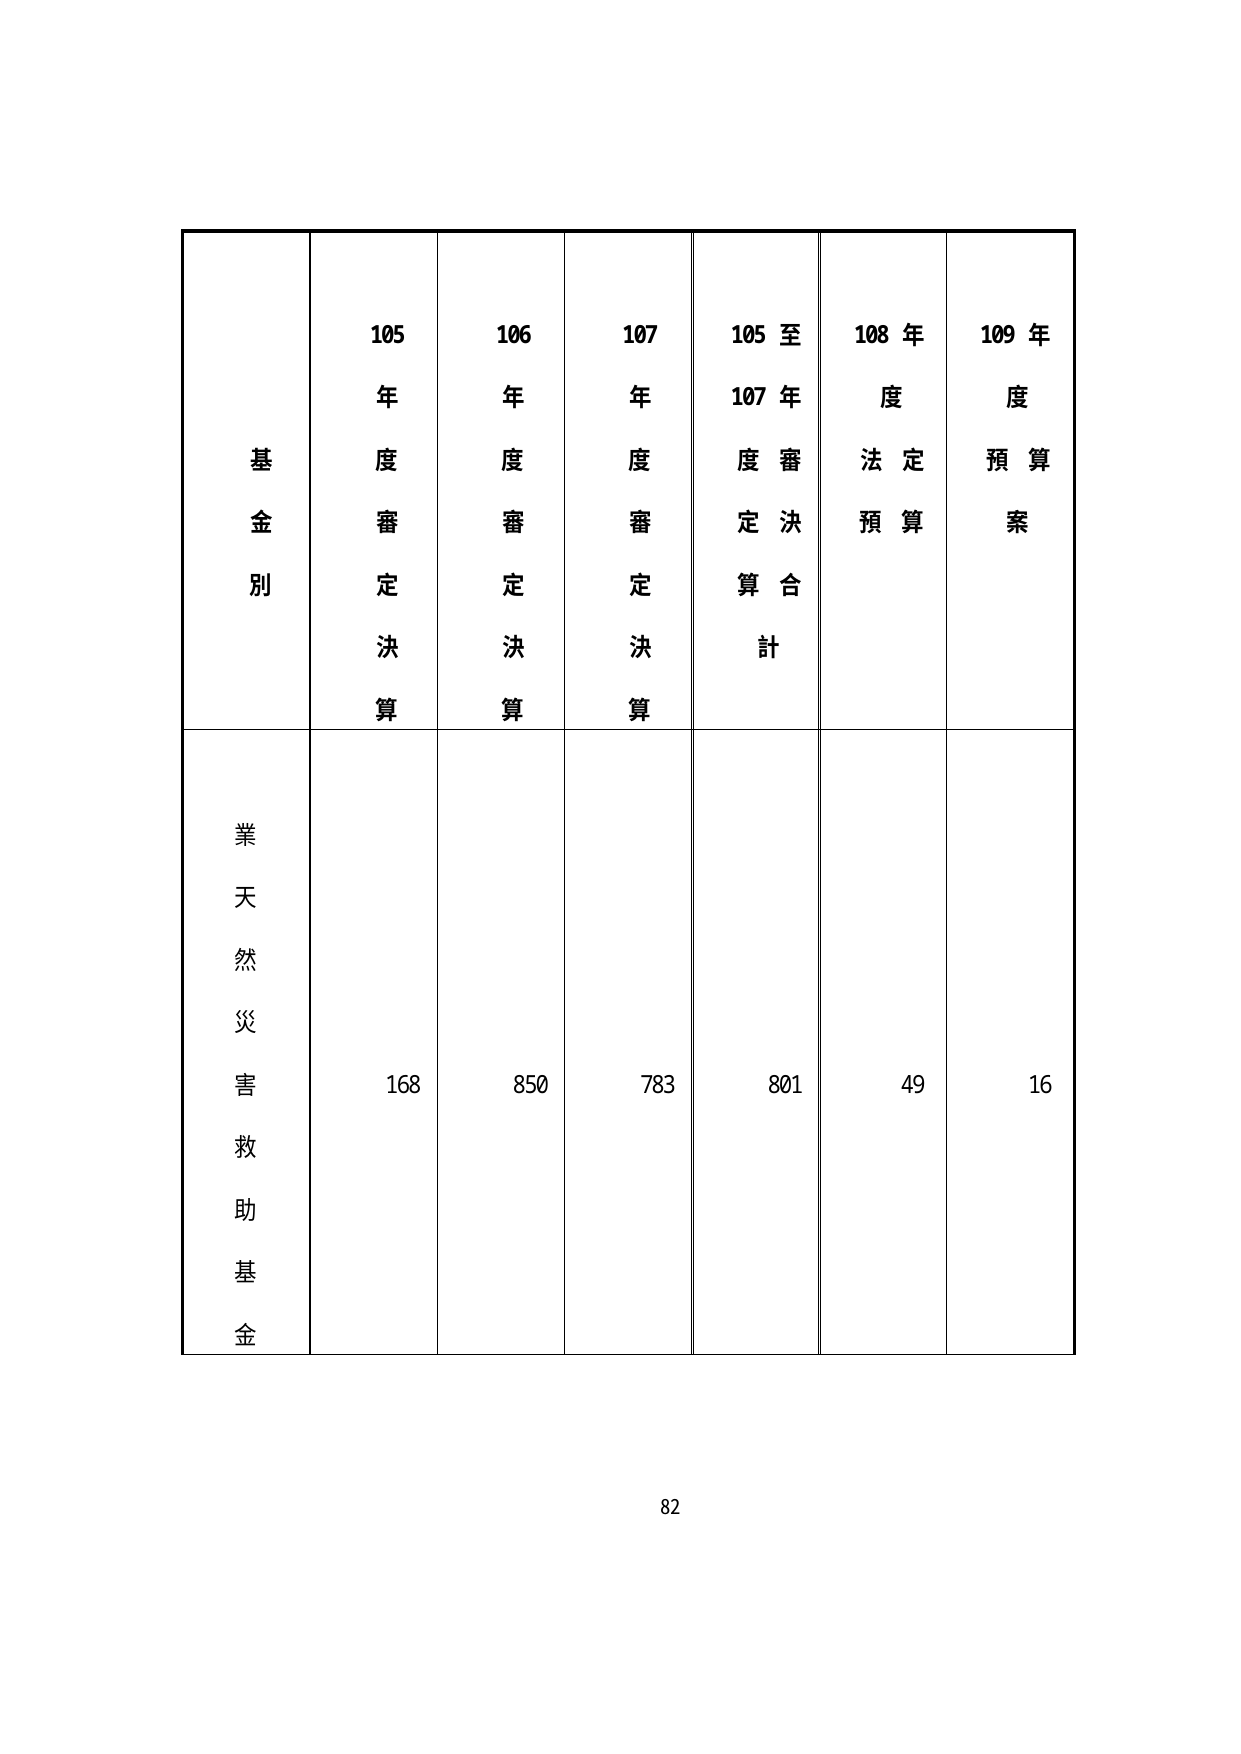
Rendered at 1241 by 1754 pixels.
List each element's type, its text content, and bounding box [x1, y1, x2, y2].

table_cell 783 [565, 730, 691, 1354]
table_header 107年度 審定決算 [565, 233, 691, 729]
table_cell 49 [821, 730, 946, 1354]
table_header 105年度 審定決算 [311, 233, 437, 729]
table_header 106年度 審定決算 [438, 233, 564, 729]
table_cell 業天然災害救助基金 [184, 730, 309, 1354]
table_header 基金別 [184, 233, 309, 729]
table_cell 168 [311, 730, 437, 1354]
table_cell 16 [947, 730, 1073, 1354]
table_cell 850 [438, 730, 564, 1354]
table_cell 801 [694, 730, 818, 1354]
table_header 105至107年度審定決算合計 [694, 233, 818, 729]
table_header 108年度 法定預算 [821, 233, 946, 729]
table_header 109年度 預算案 [947, 233, 1073, 729]
